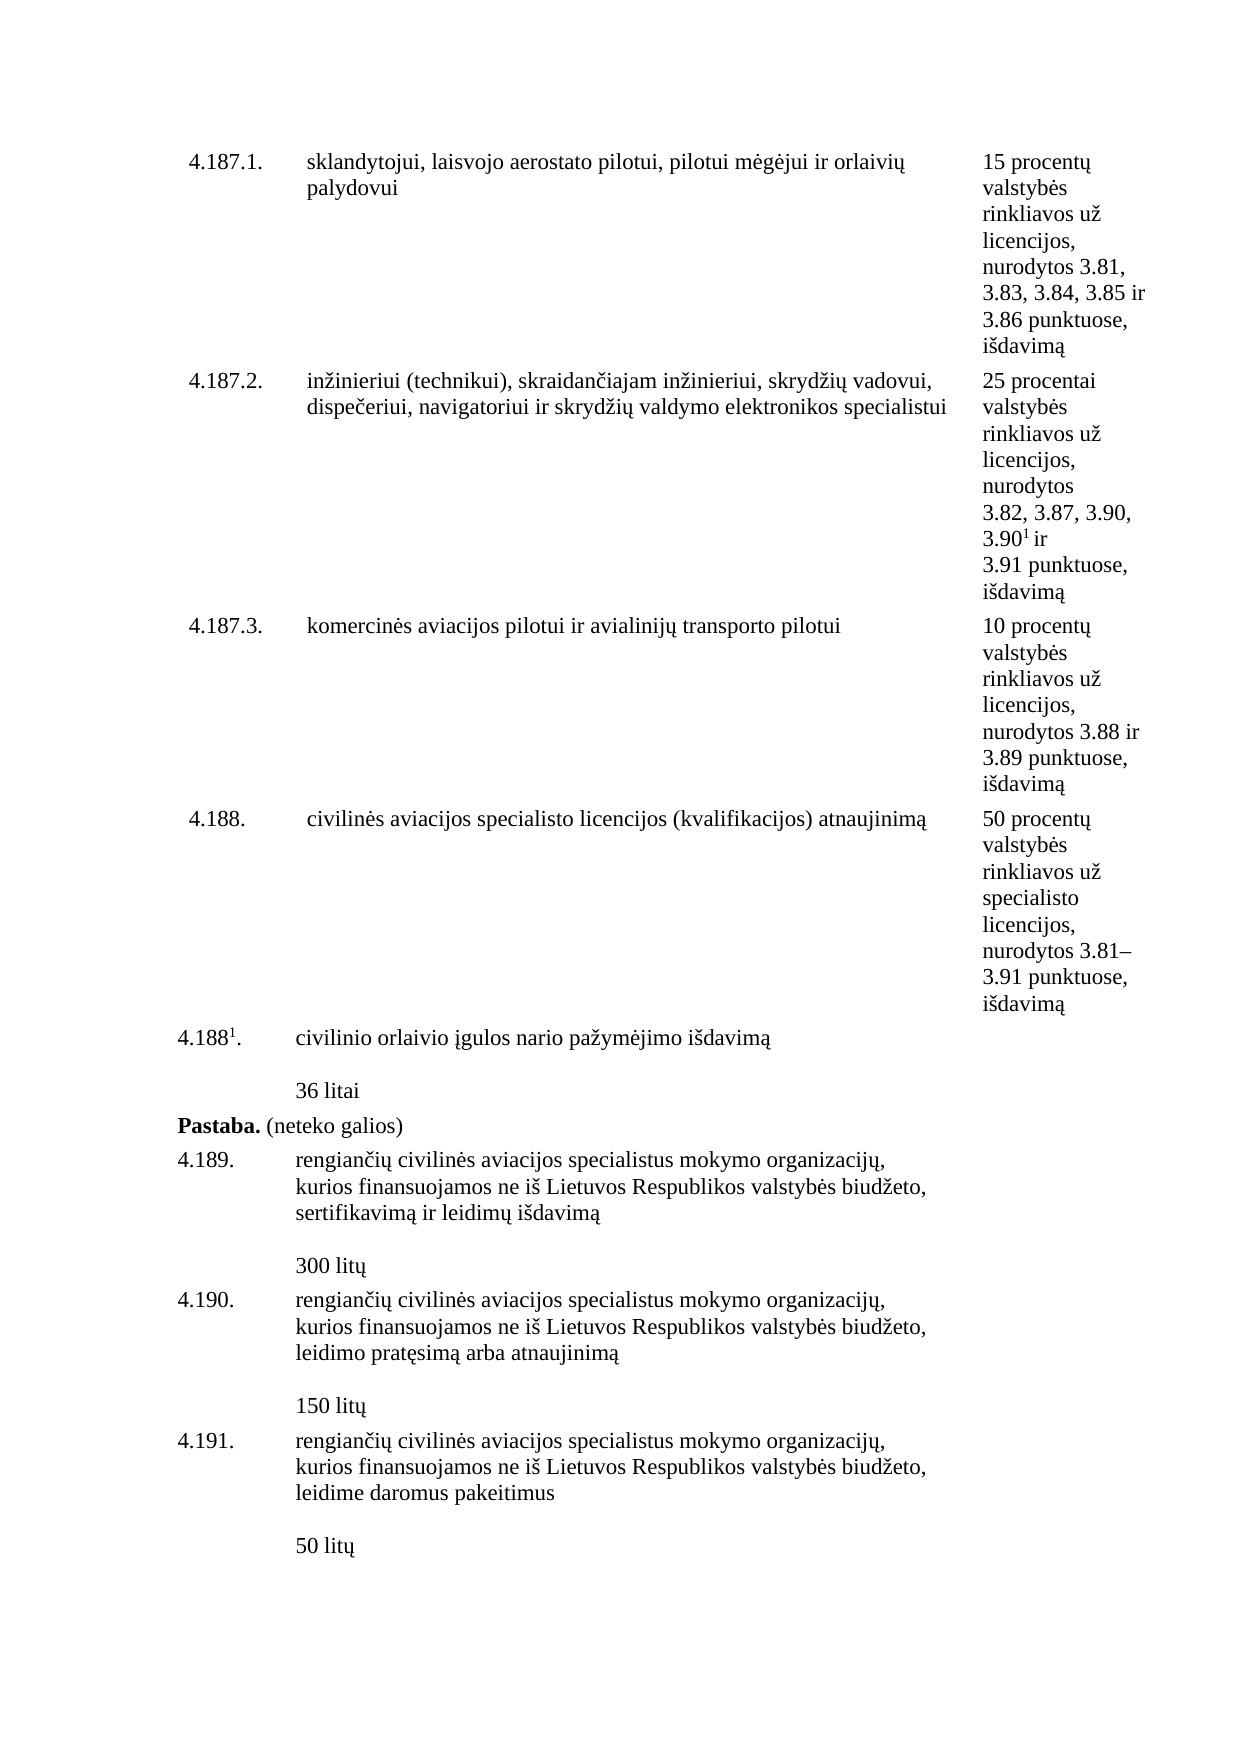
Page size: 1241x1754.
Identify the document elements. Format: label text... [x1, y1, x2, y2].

table_cell komercinės aviacijos pilotui ir avialinijų transporto pilotui [295, 613, 971, 805]
table_cell 25 procentai valstybės rinkliavos už licencijos, nurodytos 3.82, 3.87, 3.90, 3.901 ir 3.91 punktuose, išdavimą [971, 367, 1163, 612]
text 4.191. rengiančių civilinės aviacijos specialistus mokymo organizacijų, kurios finansuojamos ne iš Lietuvos Respublikos valstybės biudžeto, leidime daromus pakeitimus 50 litų [177, 1427, 945, 1558]
table_header 4.187.1. [177, 148, 295, 367]
table_cell 50 procentų valstybės rinkliavos už specialisto licencijos, nurodytos 3.81–3.91 punktuose, išdavimą [971, 805, 1163, 1024]
table_cell civilinės aviacijos specialisto licencijos (kvalifikacijos) atnaujinimą [295, 805, 971, 1024]
table_header sklandytojui, laisvojo aerostato pilotui, pilotui mėgėjui ir orlaivių palydovui [295, 148, 971, 367]
table_cell 4.187.2. [177, 367, 295, 612]
table_cell inžinieriui (technikui), skraidančiajam inžinieriui, skrydžių vadovui, dispečeriui, navigatoriui ir skrydžių valdymo elektronikos specialistui [295, 367, 971, 612]
text 4.1881. civilinio orlaivio įgulos nario pažymėjimo išdavimą 36 litai [177, 1024, 945, 1103]
table_header 15 procentų valstybės rinkliavos už licencijos, nurodytos 3.81, 3.83, 3.84, 3.85 ir 3.86 punktuose, išdavimą [971, 148, 1163, 367]
text Pastaba. (neteko galios) [177, 1112, 945, 1138]
table_cell 4.187.3. [177, 613, 295, 805]
text 4.190. rengiančių civilinės aviacijos specialistus mokymo organizacijų, kurios finansuojamos ne iš Lietuvos Respublikos valstybės biudžeto, leidimo pratęsimą arba atnaujinimą 150 litų [177, 1287, 945, 1418]
table_cell 4.188. [177, 805, 295, 1024]
text 4.189. rengiančių civilinės aviacijos specialistus mokymo organizacijų, kurios finansuojamos ne iš Lietuvos Respublikos valstybės biudžeto, sertifikavimą ir leidimų išdavimą 300 litų [177, 1146, 945, 1278]
table_cell 10 procentų valstybės rinkliavos už licencijos, nurodytos 3.88 ir 3.89 punktuose, išdavimą [971, 613, 1163, 805]
